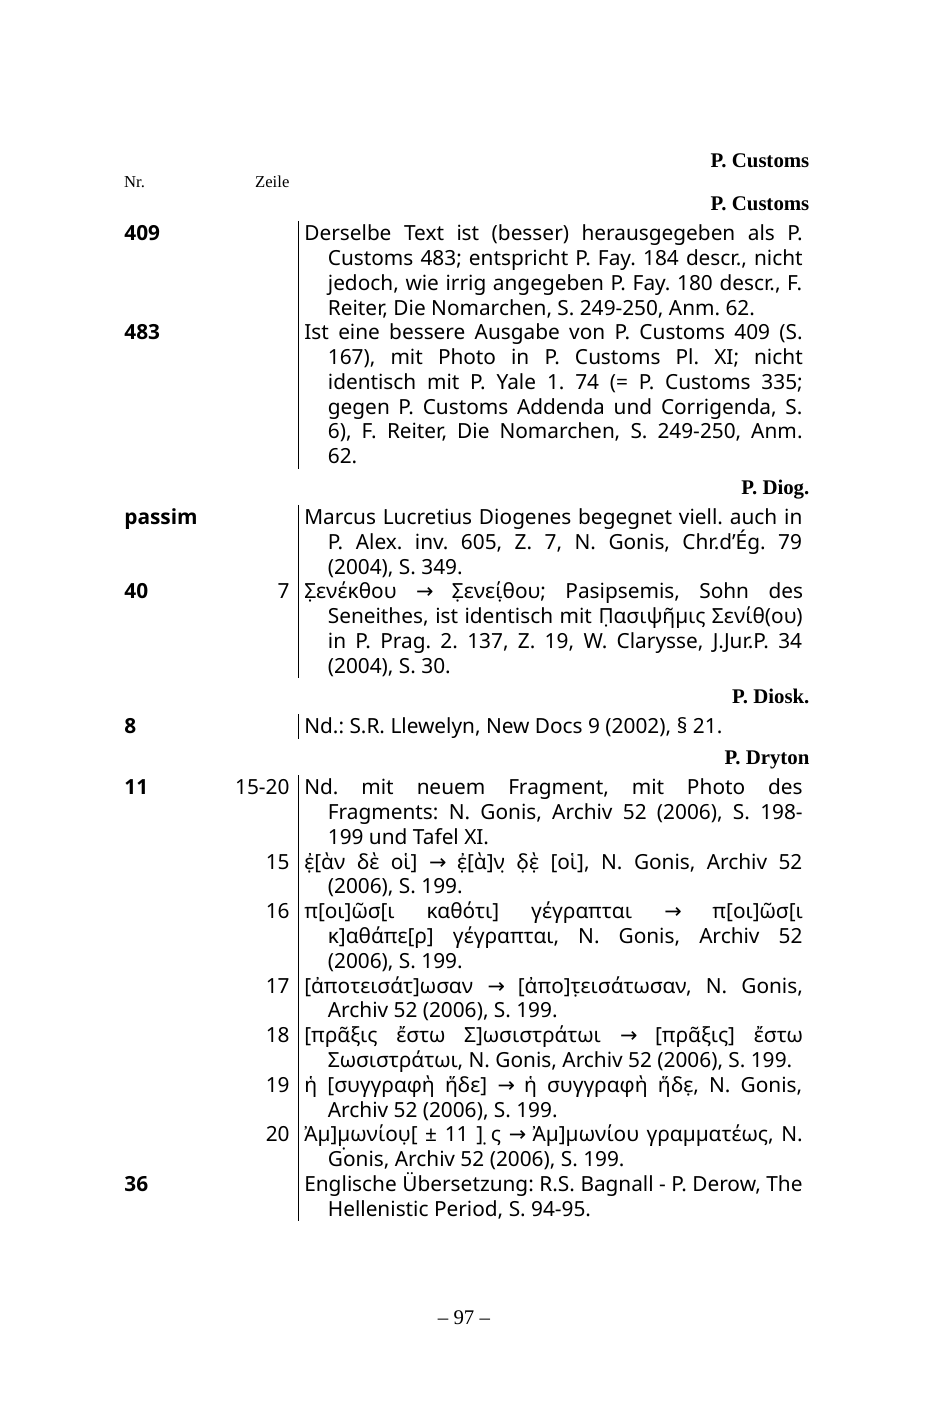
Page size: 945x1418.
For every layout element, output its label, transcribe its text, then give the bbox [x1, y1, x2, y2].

table_cell [πρᾶξις ἔστω Σ]ωσιστράτωι → [πρᾶξις] ἔστω Σωσιστράτωι, N. Gonis, Archiv 52 (2006), S. 199. [299, 1023, 809, 1072]
table_header Nd.: S.R. Llewelyn, New Docs 9 (2002), § 21. [299, 714, 809, 739]
table_header 8 [118, 714, 298, 739]
table_header 11 [118, 775, 207, 849]
table_header 15-20 [207, 775, 298, 849]
table_cell [ἀποτεισάτ]ωσαν → [ἀπο]τ̣εισάτωσαν, N. Gonis, Archiv 52 (2006), S. 199. [299, 973, 809, 1023]
table_cell [118, 899, 207, 973]
table_cell Ist eine bessere Ausgabe von P. Customs 409 (S. 167), mit Photo in P. Customs Pl. XI; nicht identisch mit P. Yale 1. 74 (= P. Customs 335; gegen P. Customs Addenda und Corrigenda, S. 6), F. Reiter, Die Nomarchen, S. 249-250, Anm. 62. [299, 320, 809, 469]
table_cell ἡ [συγγραφὴ ἥδε] → ἡ συγγραφὴ ἥδε̣, N. Gonis, Archiv 52 (2006), S. 199. [299, 1073, 809, 1122]
table_cell 18 [207, 1023, 298, 1072]
table_header Derselbe Text ist (besser) herausgegeben als P. Customs 483; entspricht P. Fay. 184 descr., nicht jedoch, wie irrig angegeben P. Fay. 180 descr., F. Reiter, Die Nomarchen, S. 249-250, Anm. 62. [299, 221, 809, 320]
table_cell 40 [118, 579, 207, 678]
subtitle P. Dryton [118, 745, 809, 769]
table_cell π[οι]ῶσ[ι καθότι] γέγραπται → π[οι]ῶσ[ι κ]αθάπε[ρ] γέγραπται, N. Gonis, Archiv 52 (2006), S. 199. [299, 899, 809, 973]
table_header passim [118, 505, 298, 579]
table_header Marcus Lucretius Diogenes begegnet viell. auch in P. Alex. inv. 605, Z. 7, N. Gonis, Chr.d’Ég. 79 (2004), S. 349. [299, 505, 809, 579]
subtitle P. Customs [118, 191, 809, 215]
table_cell 15 [207, 849, 298, 899]
table_cell 17 [207, 973, 298, 1023]
table_cell [118, 973, 207, 1023]
table_cell 483 [118, 320, 298, 469]
table_cell 16 [207, 899, 298, 973]
subtitle P. Diog. [118, 475, 809, 499]
table_cell Englische Übersetzung: R.S. Bagnall - P. Derow, The Hellenistic Period, S. 94-95. [299, 1172, 809, 1221]
table_cell [118, 1023, 207, 1072]
table_cell Ἀμ]μ̣ωνίου̣[ ± 11 ] ̣ς → Ἀμ]μωνίου γραμματέως, N. Gonis, Archiv 52 (2006), S. 199. [299, 1122, 809, 1172]
table_cell 36 [118, 1172, 298, 1221]
table_cell 7 [207, 579, 298, 678]
table_header 409 [118, 221, 298, 320]
table_cell [118, 1122, 207, 1172]
table_cell ἐ̣[ὰν δὲ οἱ] → ἐ̣[ὰ]ν̣ δ̣ὲ̣ [οἱ], N. Gonis, Archiv 52 (2006), S. 199. [299, 849, 809, 899]
table_cell Σ̣ενέκθου → Σ̣ενεί̣θου; Pasipsemis, Sohn des Seneithes, ist identisch mit Π̣ασιψῆμις Σενίθ(ου) in P. Prag. 2. 137, Z. 19, W. Clarysse, J.Jur.P. 34 (2004), S. 30. [299, 579, 809, 678]
table_header Nd. mit neuem Fragment, mit Photo des Fragments: N. Gonis, Archiv 52 (2006), S. 198-199 und Tafel XI. [299, 775, 809, 849]
table_cell 19 [207, 1073, 298, 1122]
table_cell 20 [207, 1122, 298, 1172]
subtitle P. Diosk. [118, 684, 809, 708]
table_cell [118, 1073, 207, 1122]
table_cell [118, 849, 207, 899]
